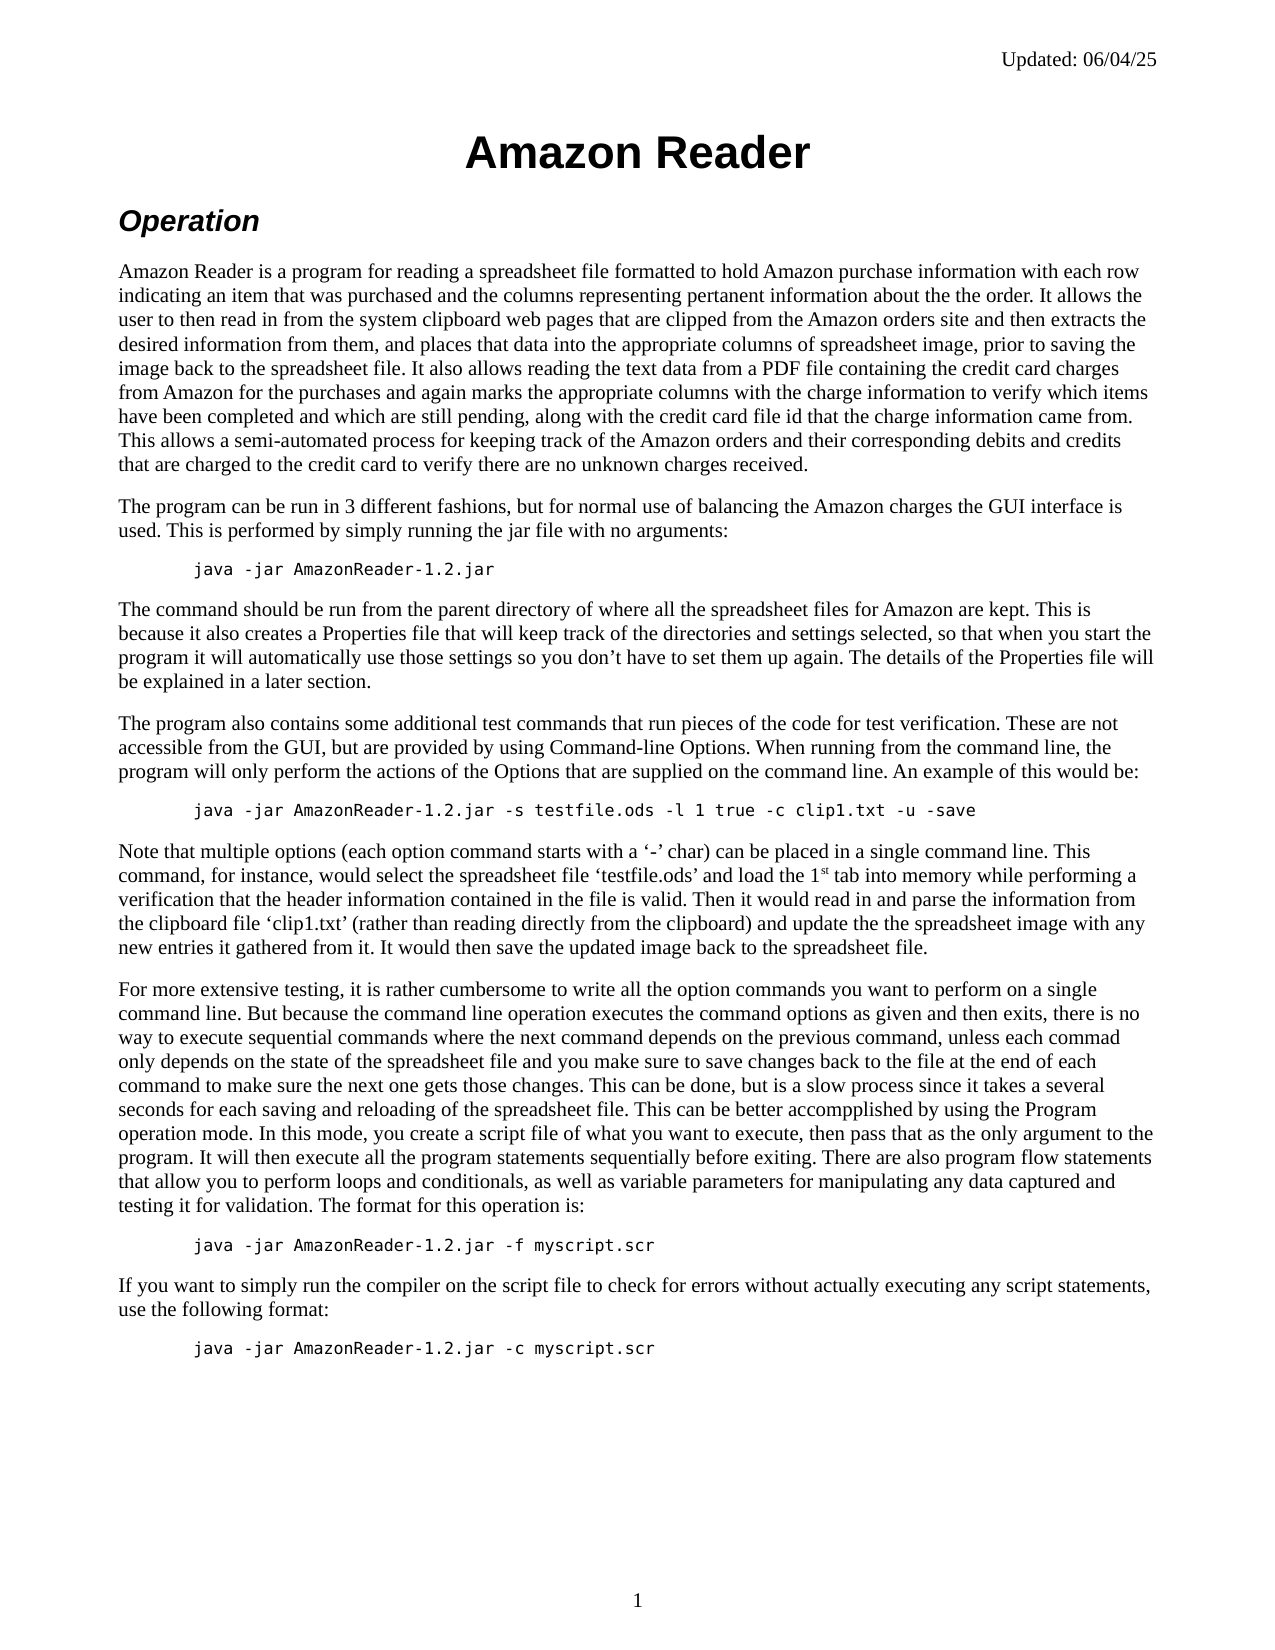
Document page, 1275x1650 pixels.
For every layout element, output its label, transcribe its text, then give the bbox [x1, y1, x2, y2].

text java -jar AmazonReader-1.2.jar -f myscript.scr [193, 1235, 1157, 1255]
text Note that multiple options (each option command starts with a ‘-’ char) can be placed in a single command line. This command, for instance, would select the spreadsheet file ‘testfile.ods’ and load the 1st tab into memory while performing a verification that the header information contained in the file is valid. Then it would read in and parse the information from the clipboard file ‘clip1.txt’ (rather than reading directly from the clipboard) and update the the spreadsheet image with any new entries it gathered from it. It would then save the updated image back to the spreadsheet file. [118, 839, 1157, 959]
text If you want to simply run the compiler on the script file to check for errors without actually executing any script statements, use the following format: [118, 1273, 1157, 1321]
text The program also contains some additional test commands that run pieces of the code for test verification. These are not accessible from the GUI, but are provided by using Command-line Options. When running from the command line, the program will only perform the actions of the Options that are supplied on the command line. An example of this would be: [118, 711, 1157, 783]
text For more extensive testing, it is rather cumbersome to write all the option commands you want to perform on a single command line. But because the command line operation executes the command options as given and then exits, there is no way to execute sequential commands where the next command depends on the previous command, unless each commad only depends on the state of the spreadsheet file and you make sure to save changes back to the file at the end of each command to make sure the next one gets those changes. This can be done, but is a slow process since it takes a several seconds for each saving and reloading of the spreadsheet file. This can be better accompplished by using the Program operation mode. In this mode, you create a script file of what you want to execute, then pass that as the only argument to the program. It will then execute all the program statements sequentially before exiting. There are also program flow statements that allow you to perform loops and conditionals, as well as variable parameters for manipulating any data captured and testing it for validation. The format for this operation is: [118, 977, 1157, 1217]
subtitle Operation [118, 203, 1157, 238]
text java -jar AmazonReader-1.2.jar -s testfile.ods -l 1 true -c clip1.txt -u -save [193, 801, 1157, 821]
title Amazon Reader [118, 126, 1157, 178]
text java -jar AmazonReader-1.2.jar -c myscript.scr [193, 1339, 1157, 1358]
text Amazon Reader is a program for reading a spreadsheet file formatted to hold Amazon purchase information with each row indicating an item that was purchased and the columns representing pertanent information about the the order. It allows the user to then read in from the system clipboard web pages that are clipped from the Amazon orders site and then extracts the desired information from them, and places that data into the appropriate columns of spreadsheet image, prior to saving the image back to the spreadsheet file. It also allows reading the text data from a PDF file containing the credit card charges from Amazon for the purchases and again marks the appropriate columns with the charge information to verify which items have been completed and which are still pending, along with the credit card file id that the charge information came from. This allows a semi-automated process for keeping track of the Amazon orders and their corresponding debits and credits that are charged to the credit card to verify there are no unknown charges received. [118, 259, 1157, 476]
text The program can be run in 3 different fashions, but for normal use of balancing the Amazon charges the GUI interface is used. This is performed by simply running the jar file with no arguments: [118, 494, 1157, 542]
text The command should be run from the parent directory of where all the spreadsheet files for Amazon are kept. This is because it also creates a Properties file that will keep track of the directories and settings selected, so that when you start the program it will automatically use those settings so you don’t have to set them up again. The details of the Properties file will be explained in a later section. [118, 597, 1157, 693]
text java -jar AmazonReader-1.2.jar [193, 560, 1157, 579]
